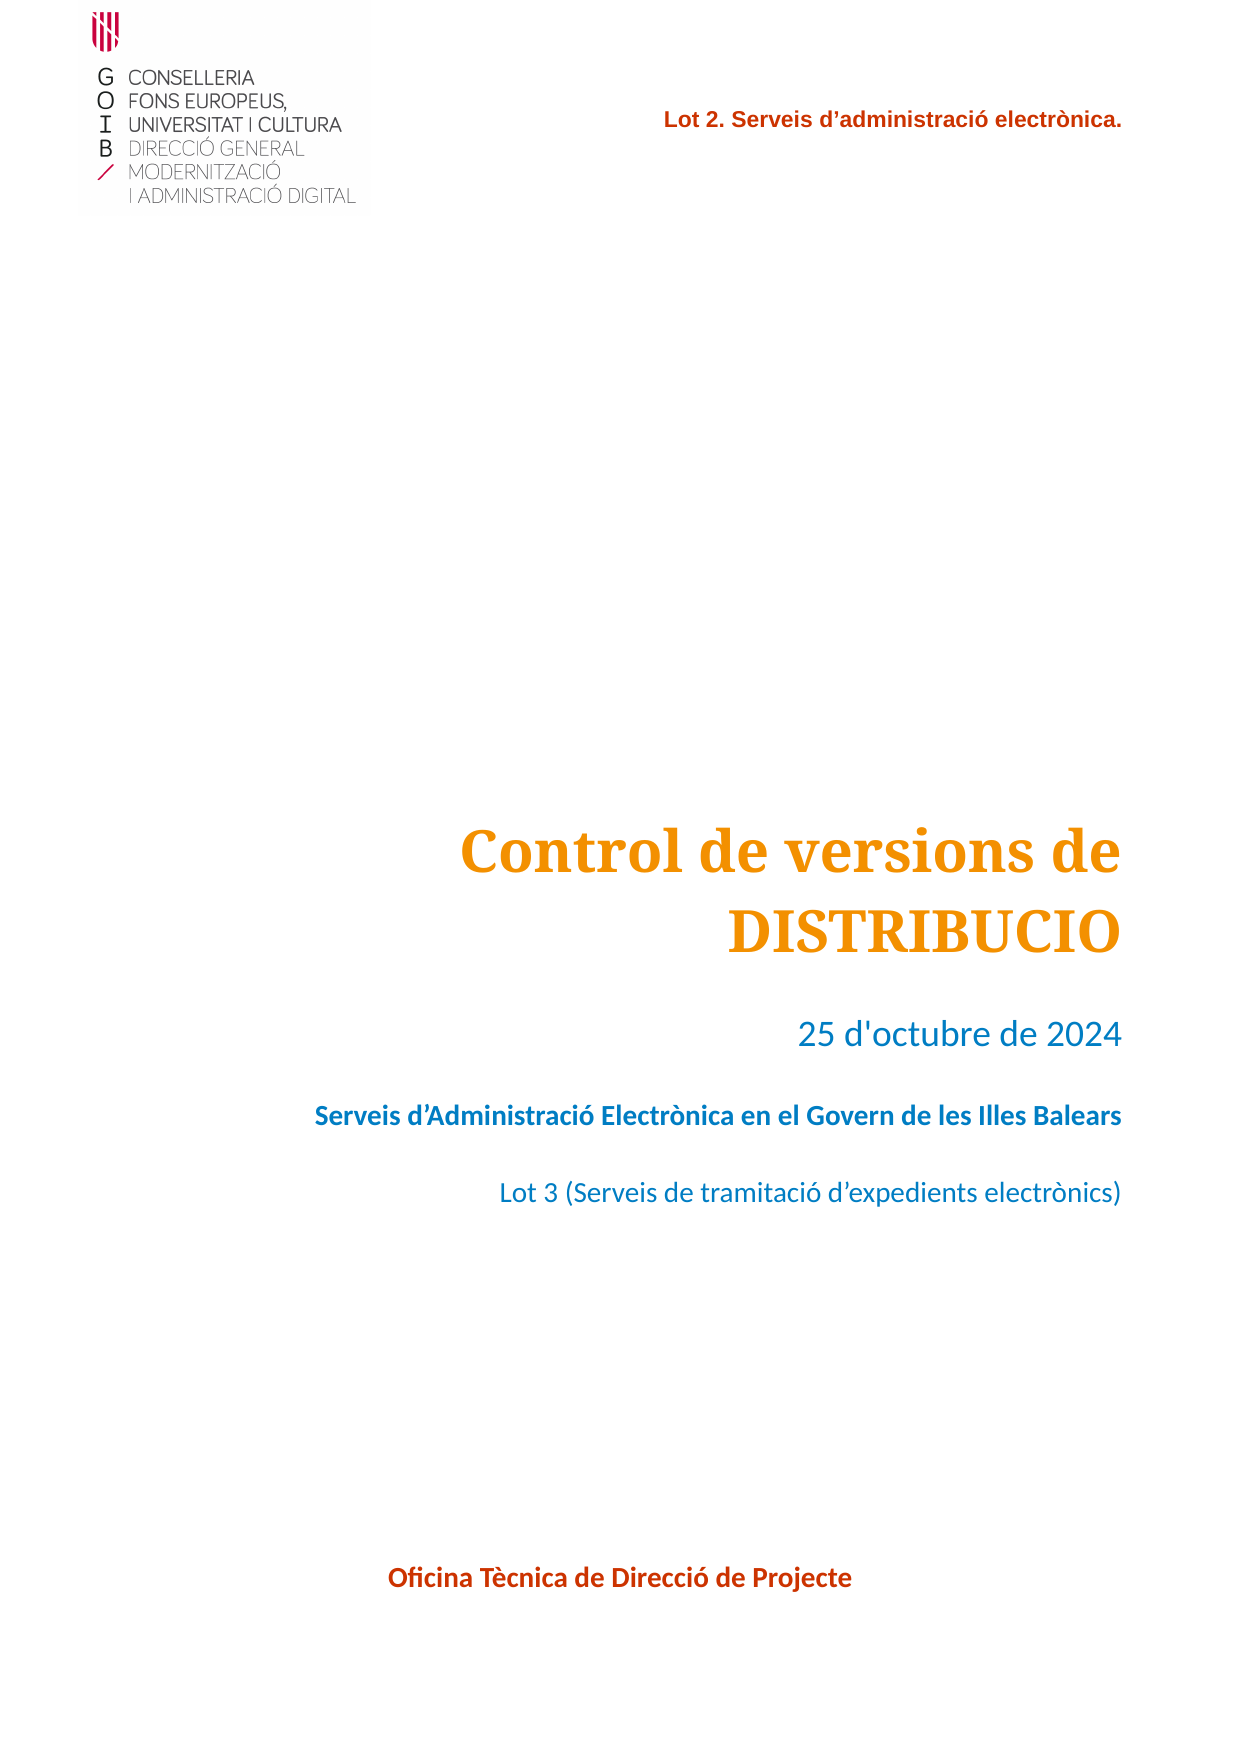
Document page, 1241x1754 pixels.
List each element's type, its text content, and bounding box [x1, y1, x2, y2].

text Lot 3 (Serveis de tramitació d’expedients electrònics) [118, 1174, 1122, 1210]
text Oficina Tècnica de Direcció de Projecte [118, 1559, 1122, 1594]
text 25 d'octubre de 2024 [118, 1010, 1122, 1056]
picture [77, 0, 371, 216]
text Control de versions de DISTRIBUCIO [118, 810, 1122, 969]
text Serveis d’Administració Electrònica en el Govern de les Illes Balears [118, 1097, 1122, 1133]
